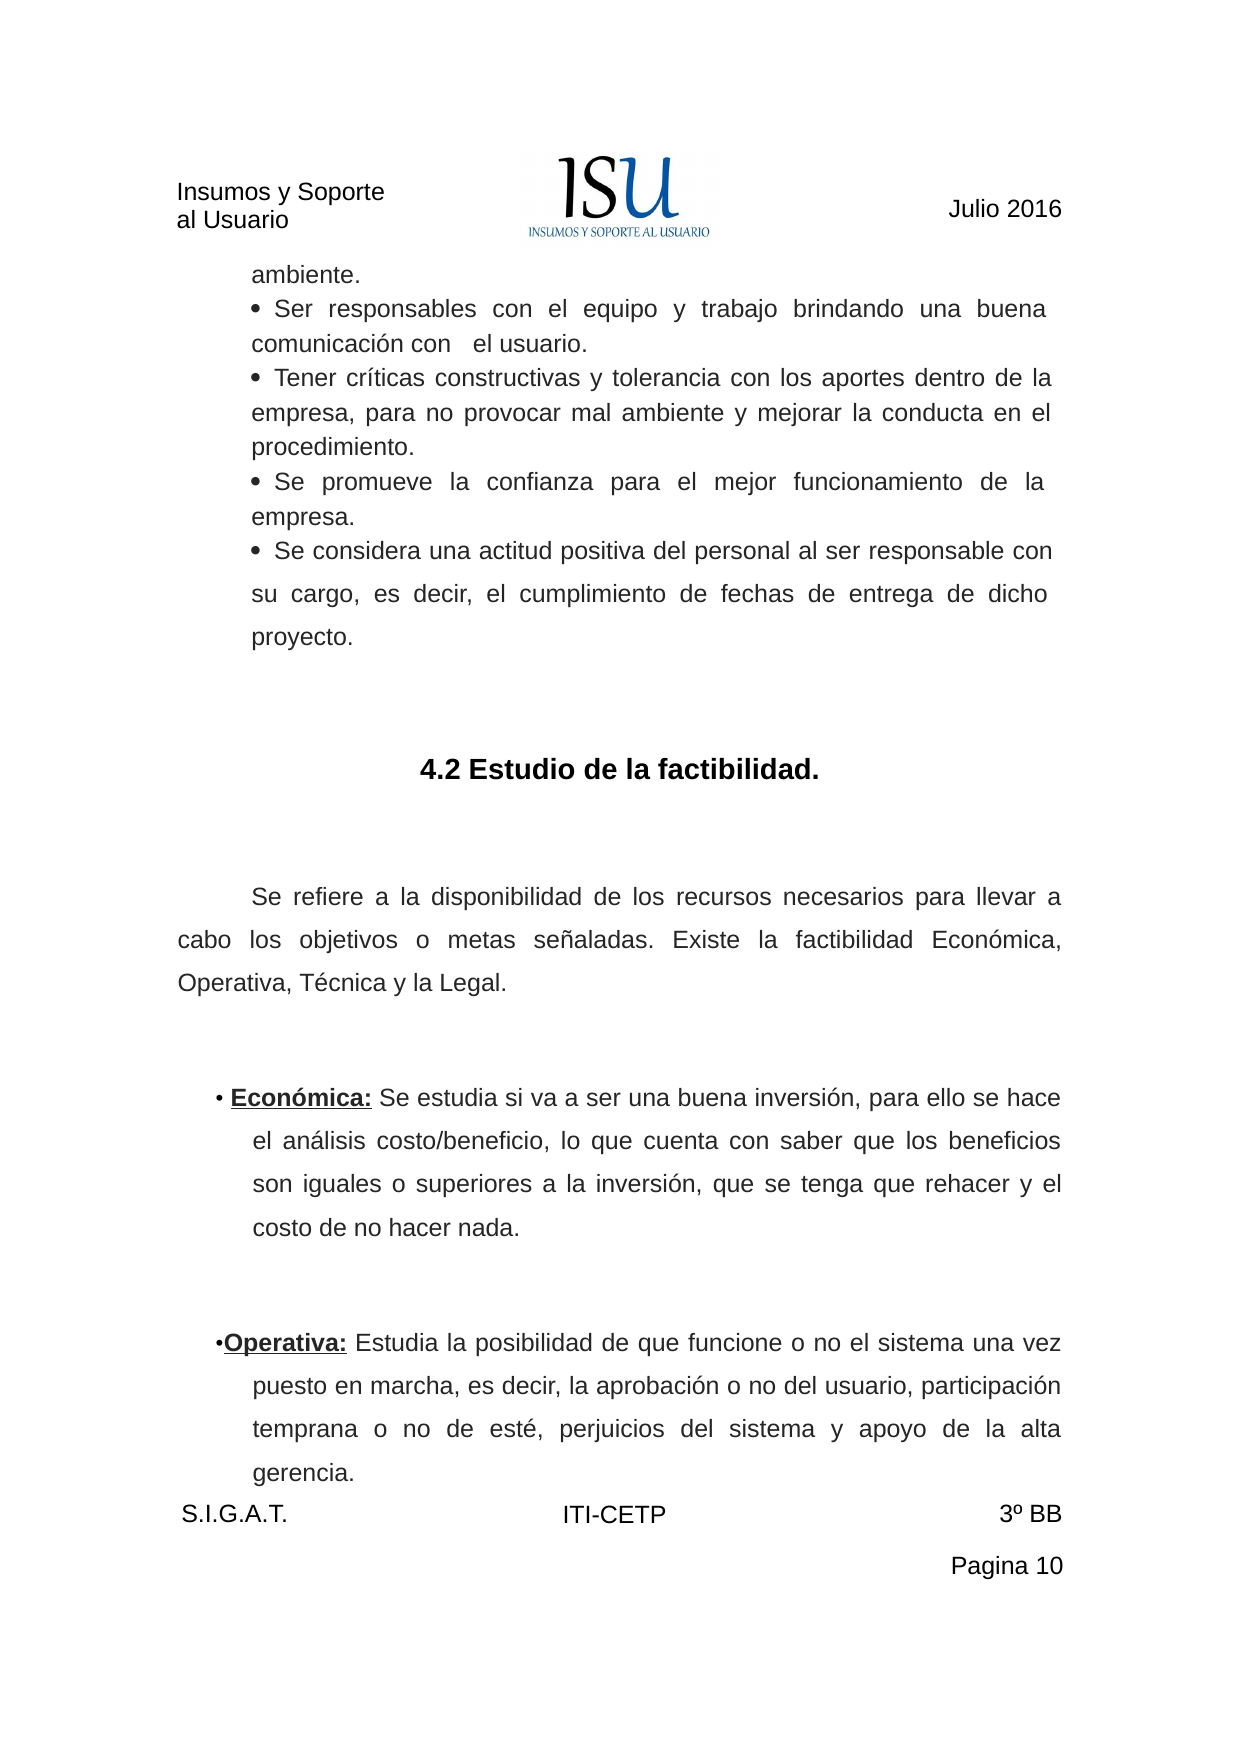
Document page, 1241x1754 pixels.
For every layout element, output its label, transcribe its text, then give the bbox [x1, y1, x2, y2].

text Se refiere a la disponibilidad de los recursos necesarios para llevar a cabo los objetivos o metas señaladas. Existe la factibilidad Económica, Operativa, Técnica y la Legal. [177, 881, 1063, 996]
picture [517, 138, 723, 252]
text • Económica: Se estudia si va a ser una buena inversión, para ello se hace el análisis costo/beneficio, lo que cuenta con saber que los beneficios son iguales o superiores a la inversión, que se tenga que rehacer y el costo de no hacer nada. [215, 1083, 1063, 1241]
text Se considera una actitud positiva del personal al ser responsable con su cargo, es decir, el cumplimiento de fechas de entrega de dicho proyecto. [177, 536, 1063, 651]
text Tener críticas constructivas y tolerancia con los aportes dentro de la empresa, para no provocar mal ambiente y mejorar la conducta en el procedimiento. [177, 363, 1063, 461]
text Ser responsables con el equipo y trabajo brindando una buena comunicación con el usuario. [177, 294, 1063, 358]
text 4.2 Estudio de la factibilidad. [177, 752, 1063, 785]
text ambiente. [177, 260, 1063, 288]
text Se promueve la confianza para el mejor funcionamiento de la empresa. [177, 467, 1063, 530]
text •Operativa: Estudia la posibilidad de que funcione o no el sistema una vez puesto en marcha, es decir, la aprobación o no del usuario, participación temprana o no de esté, perjuicios del sistema y apoyo de la alta gerencia. [215, 1328, 1063, 1486]
